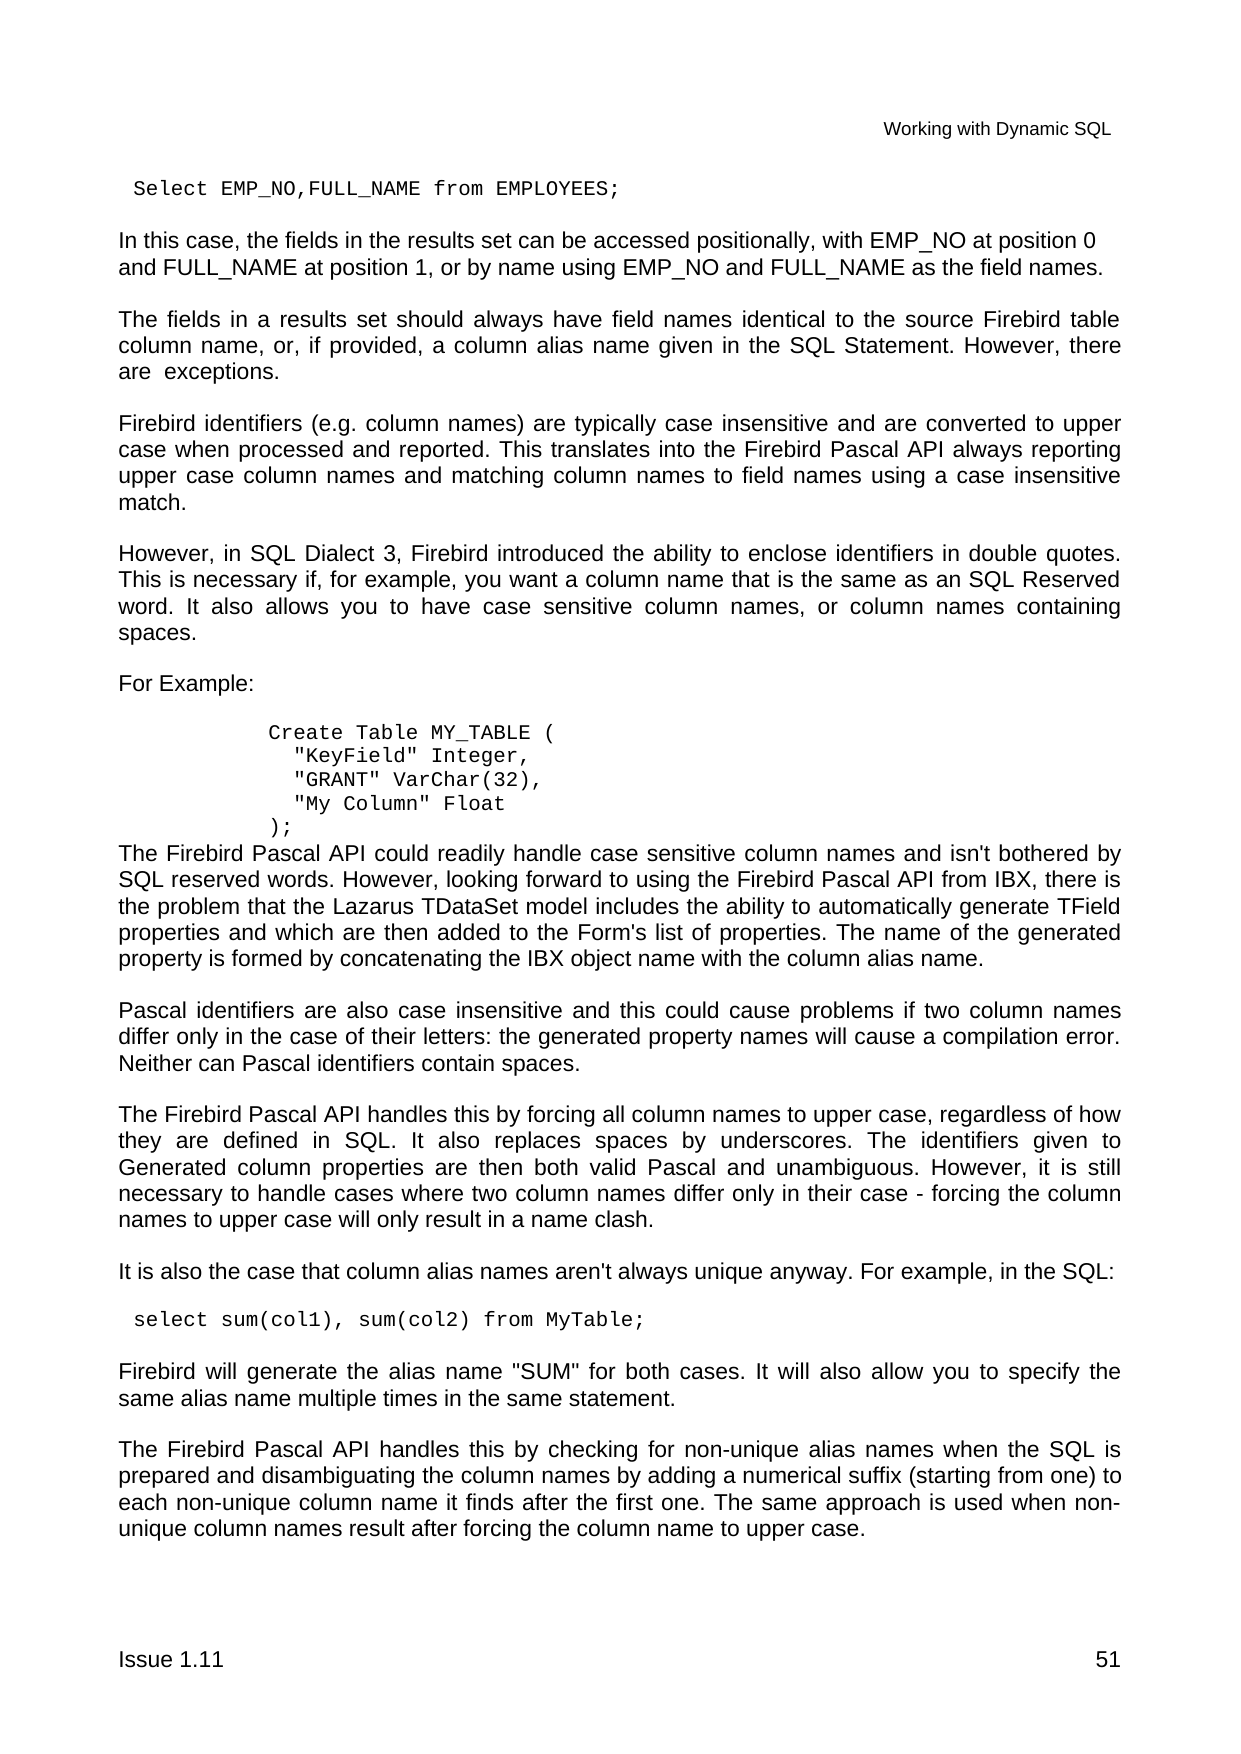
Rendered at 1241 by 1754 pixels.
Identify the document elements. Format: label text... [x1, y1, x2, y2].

text Create Table MY_TABLE ( [268, 722, 1122, 745]
text Select EMP_NO,FULL_NAME from EMPLOYEES; [133, 178, 1122, 202]
text select sum(col1), sum(col2) from MyTable; [133, 1309, 1122, 1333]
text "My Column" Float [268, 793, 1122, 816]
text However, in SQL Dialect 3, Firebird introduced the ability to enclose identifiers in double quotes. This is necessary if, for example, you want a column name that is the same as an SQL Reserved word. It also allows you to have case sensitive column names, or column names containing spaces. [118, 540, 1122, 645]
text For Example: [118, 670, 1122, 697]
text It is also the case that column alias names aren't always unique anyway. For example, in the SQL: [118, 1258, 1122, 1284]
text In this case, the fields in the results set can be accessed positionally, with EMP_NO at position 0 and FULL_NAME at position 1, or by name using EMP_NO and FULL_NAME as the field names. [118, 227, 1122, 280]
text "GRANT" VarChar(32), [268, 769, 1122, 793]
text ); [268, 816, 1122, 840]
text Firebird identifiers (e.g. column names) are typically case insensitive and are converted to upper case when processed and reported. This translates into the Firebird Pascal API always reporting upper case column names and matching column names to field names using a case insensitive match. [118, 409, 1122, 515]
text The Firebird Pascal API handles this by checking for non-unique alias names when the SQL is prepared and disambiguating the column names by adding a numerical suffix (starting from one) to each non-unique column name it finds after the first one. The same approach is used when non-unique column names result after forcing the column name to upper case. [118, 1436, 1122, 1541]
text "KeyField" Integer, [268, 745, 1122, 769]
text The fields in a results set should always have field names identical to the source Firebird table column name, or, if provided, a column alias name given in the SQL Statement. However, there are exceptions. [118, 306, 1122, 384]
text Pascal identifiers are also case insensitive and this could cause problems if two column names differ only in the case of their letters: the generated property names will cause a compilation error. Neither can Pascal identifiers contain spaces. [118, 997, 1122, 1076]
text The Firebird Pascal API could readily handle case sensitive column names and isn't bothered by SQL reserved words. However, looking forward to using the Firebird Pascal API from IBX, there is the problem that the Lazarus TDataSet model includes the ability to automatically generate TField properties and which are then added to the Form's list of properties. The name of the generated property is formed by concatenating the IBX object name with the column alias name. [118, 840, 1122, 972]
text Firebird will generate the alias name "SUM" for both cases. It will also allow you to specify the same alias name multiple times in the same statement. [118, 1358, 1122, 1411]
text The Firebird Pascal API handles this by forcing all column names to upper case, regardless of how they are defined in SQL. It also replaces spaces by underscores. The identifiers given to Generated column properties are then both valid Pascal and unambiguous. However, it is still necessary to handle cases where two column names differ only in their case - forcing the column names to upper case will only result in a name clash. [118, 1101, 1122, 1233]
